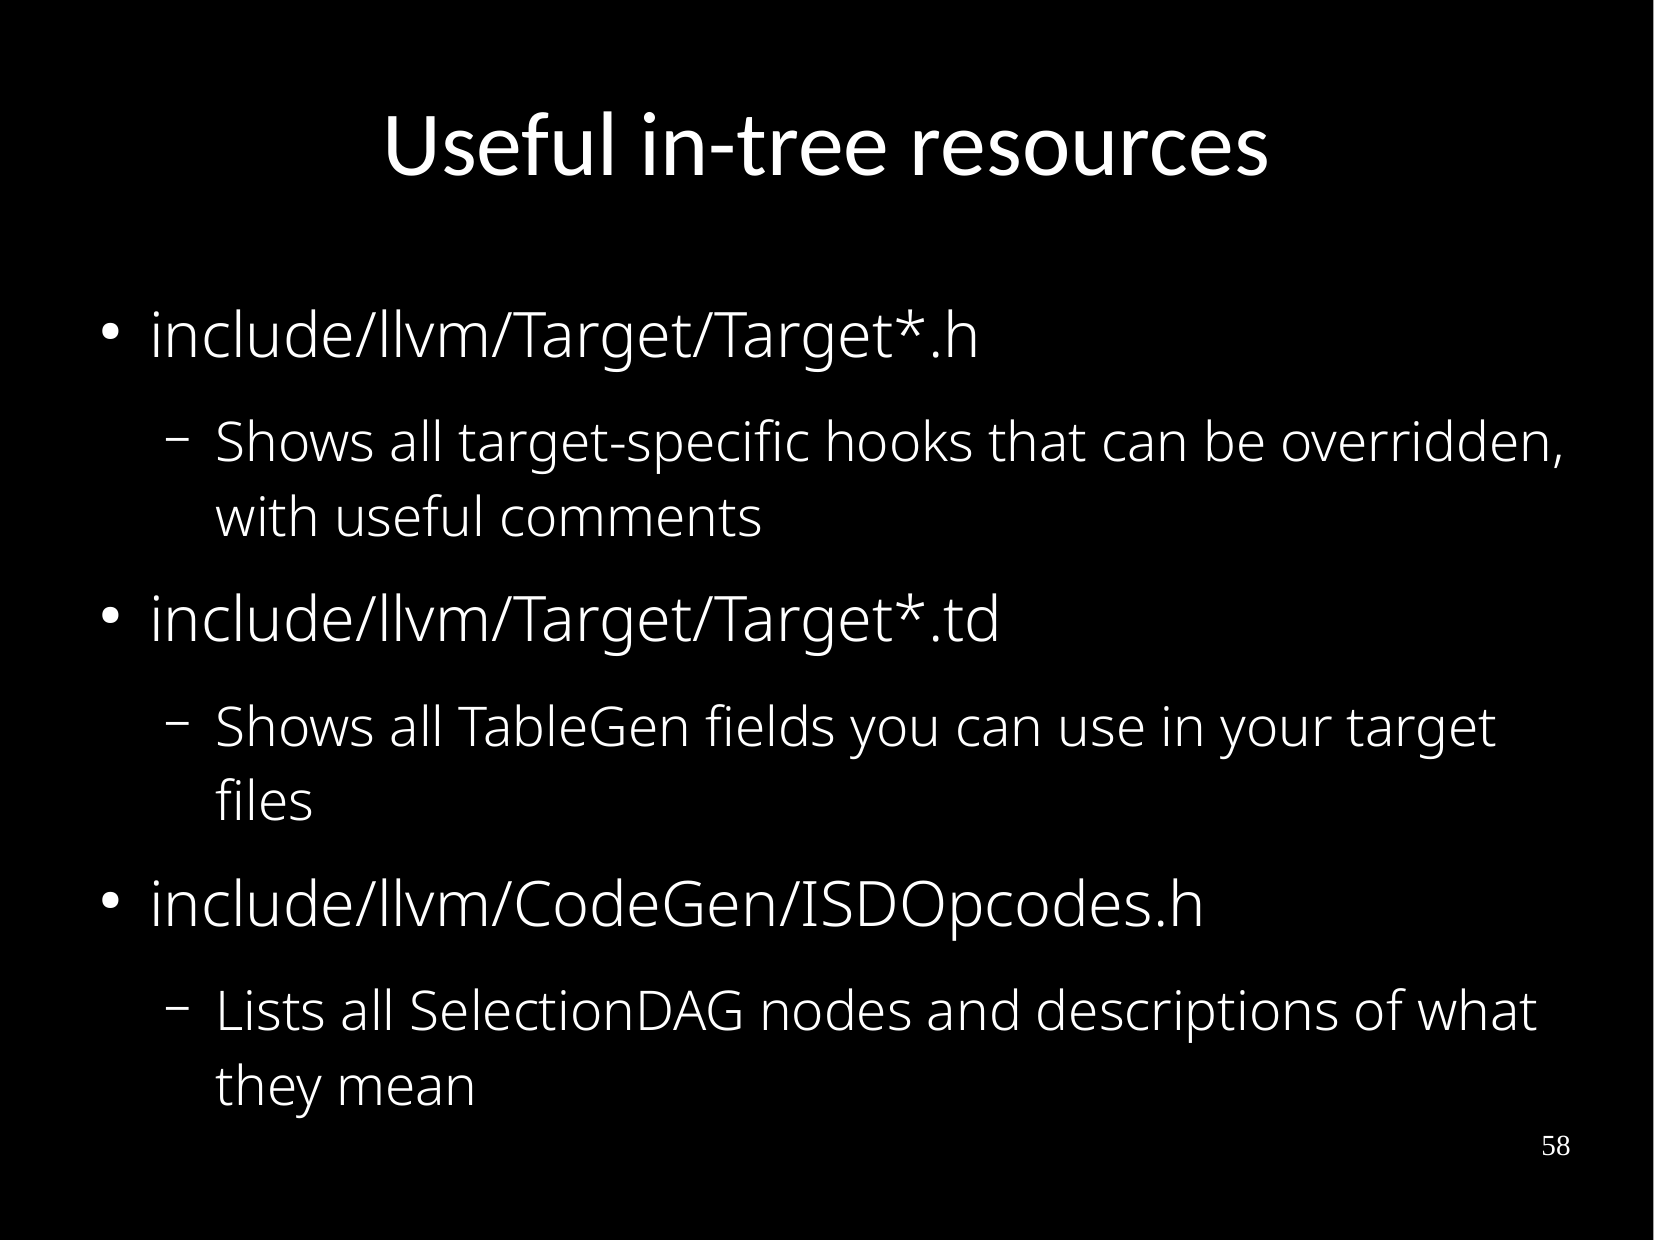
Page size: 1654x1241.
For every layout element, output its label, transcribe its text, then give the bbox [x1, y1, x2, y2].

title Useful in-tree resources [82, 49, 1571, 257]
list include/llvm/Target/Target*.h Shows all target-specific hooks that can be overridden, with useful comments include/llvm/Target/Target*.td Shows all TableGen fields you can use in your target files include/llvm/CodeGen/ISDOpcodes.h Lists all SelectionDAG nodes and descriptions of what they mean [82, 290, 1571, 1123]
